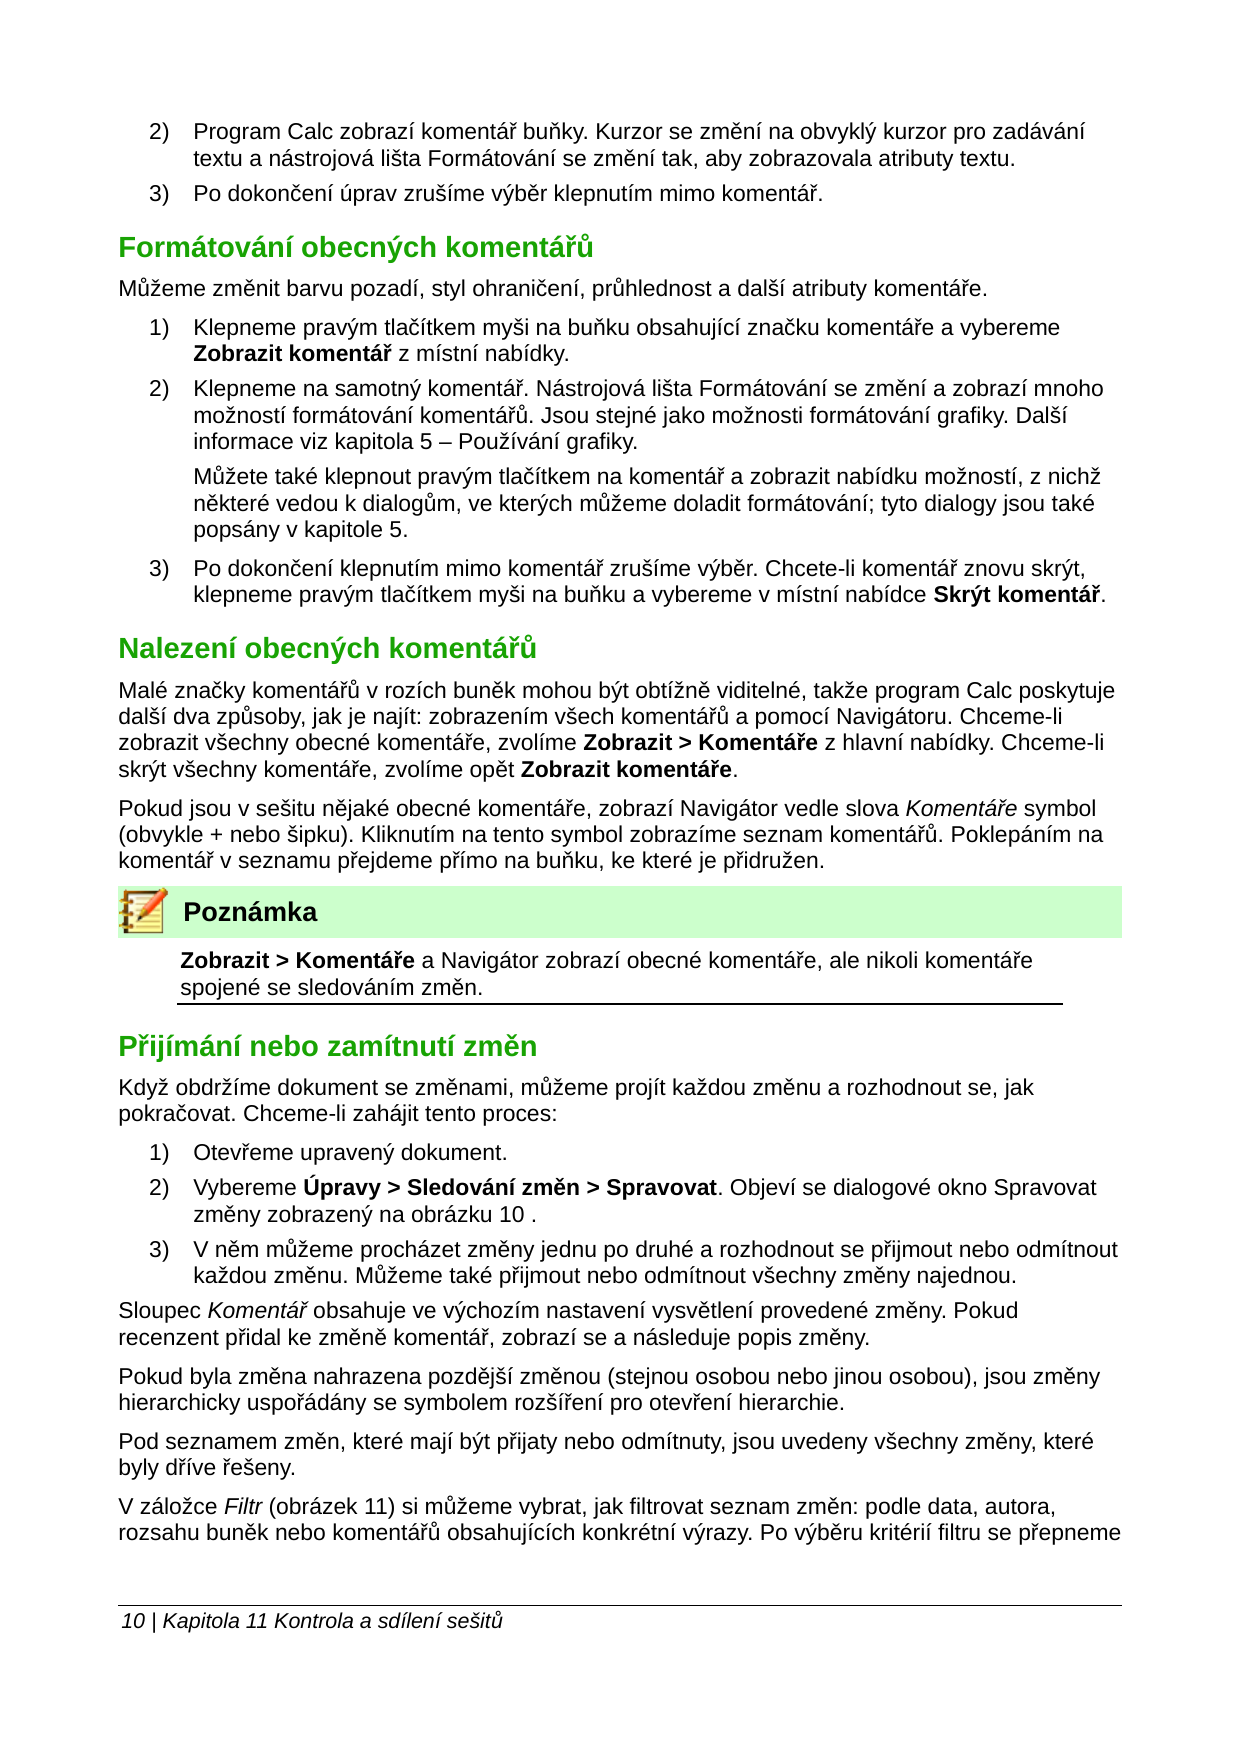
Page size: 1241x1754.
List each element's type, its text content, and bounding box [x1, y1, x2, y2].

text Zobrazit > Komentáře a Navigátor zobrazí obecné komentáře, ale nikoli komentáře spojené se sledováním změn. [177, 944, 1063, 1003]
list Otevřeme upravený dokument. [169, 1139, 1122, 1165]
list Po dokončení úprav zrušíme výběr klepnutím mimo komentář. [169, 180, 1122, 206]
text Malé značky komentářů v rozích buněk mohou být obtížně viditelné, takže program Calc poskytuje další dva způsoby, jak je najít: zobrazením všech komentářů a pomocí Navigátoru. Chceme-li zobrazit všechny obecné komentáře, zvolíme Zobrazit > Komentáře z hlavní nabídky. Chceme-li skrýt všechny komentáře, zvolíme opět Zobrazit komentáře. [118, 677, 1122, 782]
picture [119, 886, 170, 937]
list Když obdržíme dokument se změnami, můžeme projít každou změnu a rozhodnout se, jak pokračovat. Chceme-li zahájit tento proces: [118, 1074, 1122, 1127]
list V něm můžeme procházet změny jednu po druhé a rozhodnout se přijmout nebo odmítnout každou změnu. Můžeme také přijmout nebo odmítnout všechny změny najednou. [169, 1236, 1122, 1288]
text V záložce Filtr (obrázek 11) si můžeme vybrat, jak filtrovat seznam změn: podle data, autora, rozsahu buněk nebo komentářů obsahujících konkrétní výrazy. Po výběru kritérií filtru se přepneme [118, 1493, 1122, 1546]
subtitle Formátování obecných komentářů [118, 230, 1122, 263]
text Sloupec Komentář obsahuje ve výchozím nastavení vysvětlení provedené změny. Pokud recenzent přidal ke změně komentář, zobrazí se a následuje popis změny. [118, 1297, 1122, 1350]
list Klepneme na samotný komentář. Nástrojová lišta Formátování se změní a zobrazí mnoho možností formátování komentářů. Jsou stejné jako možnosti formátování grafiky. Další informace viz kapitola 5 – Používání grafiky. [169, 375, 1122, 454]
text Pod seznamem změn, které mají být přijaty nebo odmítnuty, jsou uvedeny všechny změny, které byly dříve řešeny. [118, 1428, 1122, 1481]
list Po dokončení klepnutím mimo komentář zrušíme výběr. Chcete-li komentář znovu skrýt, klepneme pravým tlačítkem myši na buňku a vybereme v místní nabídce Skrýt komentář. [169, 555, 1122, 608]
subtitle Poznámka [118, 886, 1122, 938]
subtitle Přijímání nebo zamítnutí změn [118, 1028, 1122, 1062]
text Můžeme změnit barvu pozadí, styl ohraničení, průhlednost a další atributy komentáře. [118, 275, 1122, 301]
text Pokud byla změna nahrazena pozdější změnou (stejnou osobou nebo jinou osobou), jsou změny hierarchicky uspořádány se symbolem rozšíření pro otevření hierarchie. [118, 1363, 1122, 1415]
list Vybereme Úpravy > Sledování změn > Spravovat. Objeví se dialogové okno Spravovat změny zobrazený na obrázku 10 . [169, 1174, 1122, 1227]
text Pokud jsou v sešitu nějaké obecné komentáře, zobrazí Navigátor vedle slova Komentáře symbol (obvykle + nebo šipku). Kliknutím na tento symbol zobrazíme seznam komentářů. Poklepáním na komentář v seznamu přejdeme přímo na buňku, ke které je přidružen. [118, 794, 1122, 873]
text Můžete také klepnout pravým tlačítkem na komentář a zobrazit nabídku možností, z nichž některé vedou k dialogům, ve kterých můžeme doladit formátování; tyto dialogy jsou také popsány v kapitole 5. [193, 463, 1122, 542]
list Klepneme pravým tlačítkem myši na buňku obsahující značku komentáře a vybereme Zobrazit komentář z místní nabídky. [169, 314, 1122, 367]
subtitle Nalezení obecných komentářů [118, 631, 1122, 665]
list Program Calc zobrazí komentář buňky. Kurzor se změní na obvyklý kurzor pro zadávání textu a nástrojová lišta Formátování se změní tak, aby zobrazovala atributy textu. [169, 118, 1122, 171]
